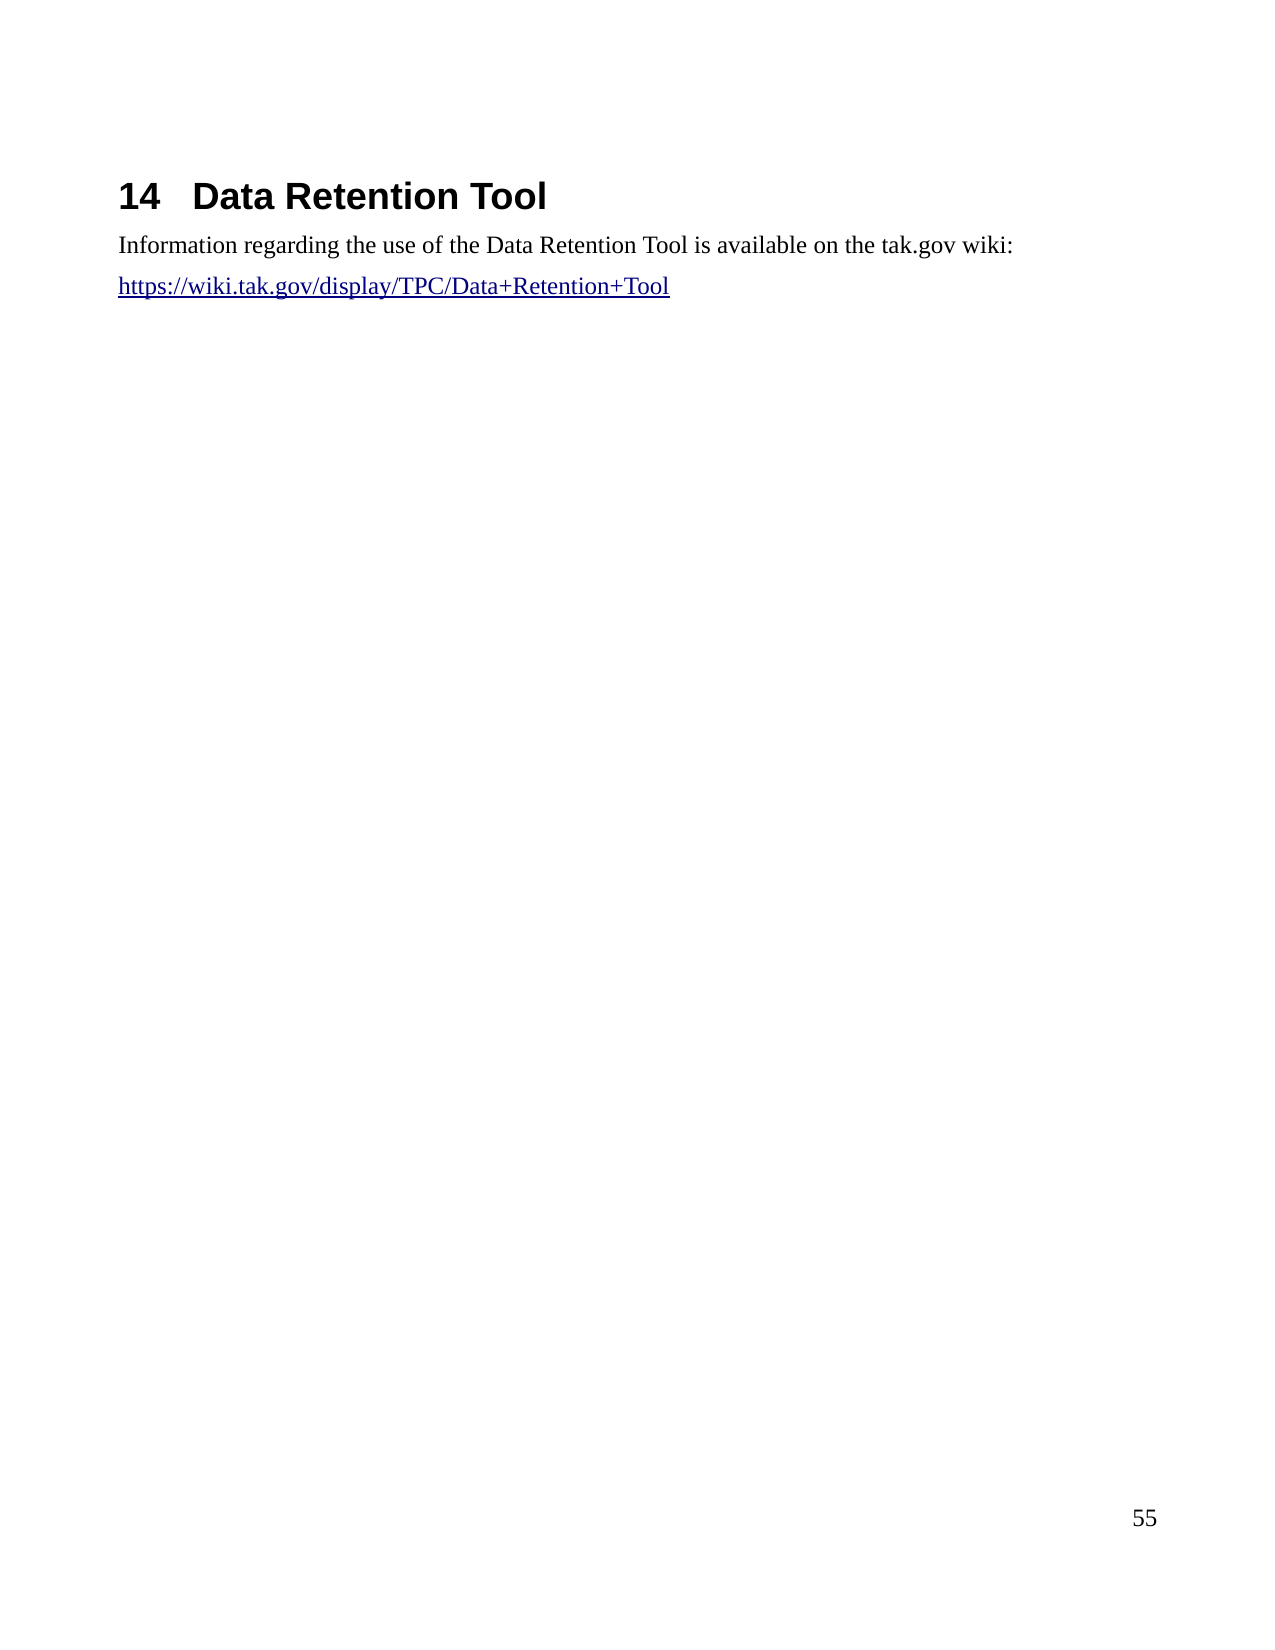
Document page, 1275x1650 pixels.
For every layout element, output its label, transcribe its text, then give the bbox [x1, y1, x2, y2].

text https://wiki.tak.gov/display/TPC/Data+Retention+Tool [118, 271, 1157, 300]
subtitle Data Retention Tool [118, 174, 1157, 217]
text Information regarding the use of the Data Retention Tool is available on the tak.gov wiki: [118, 230, 1157, 259]
